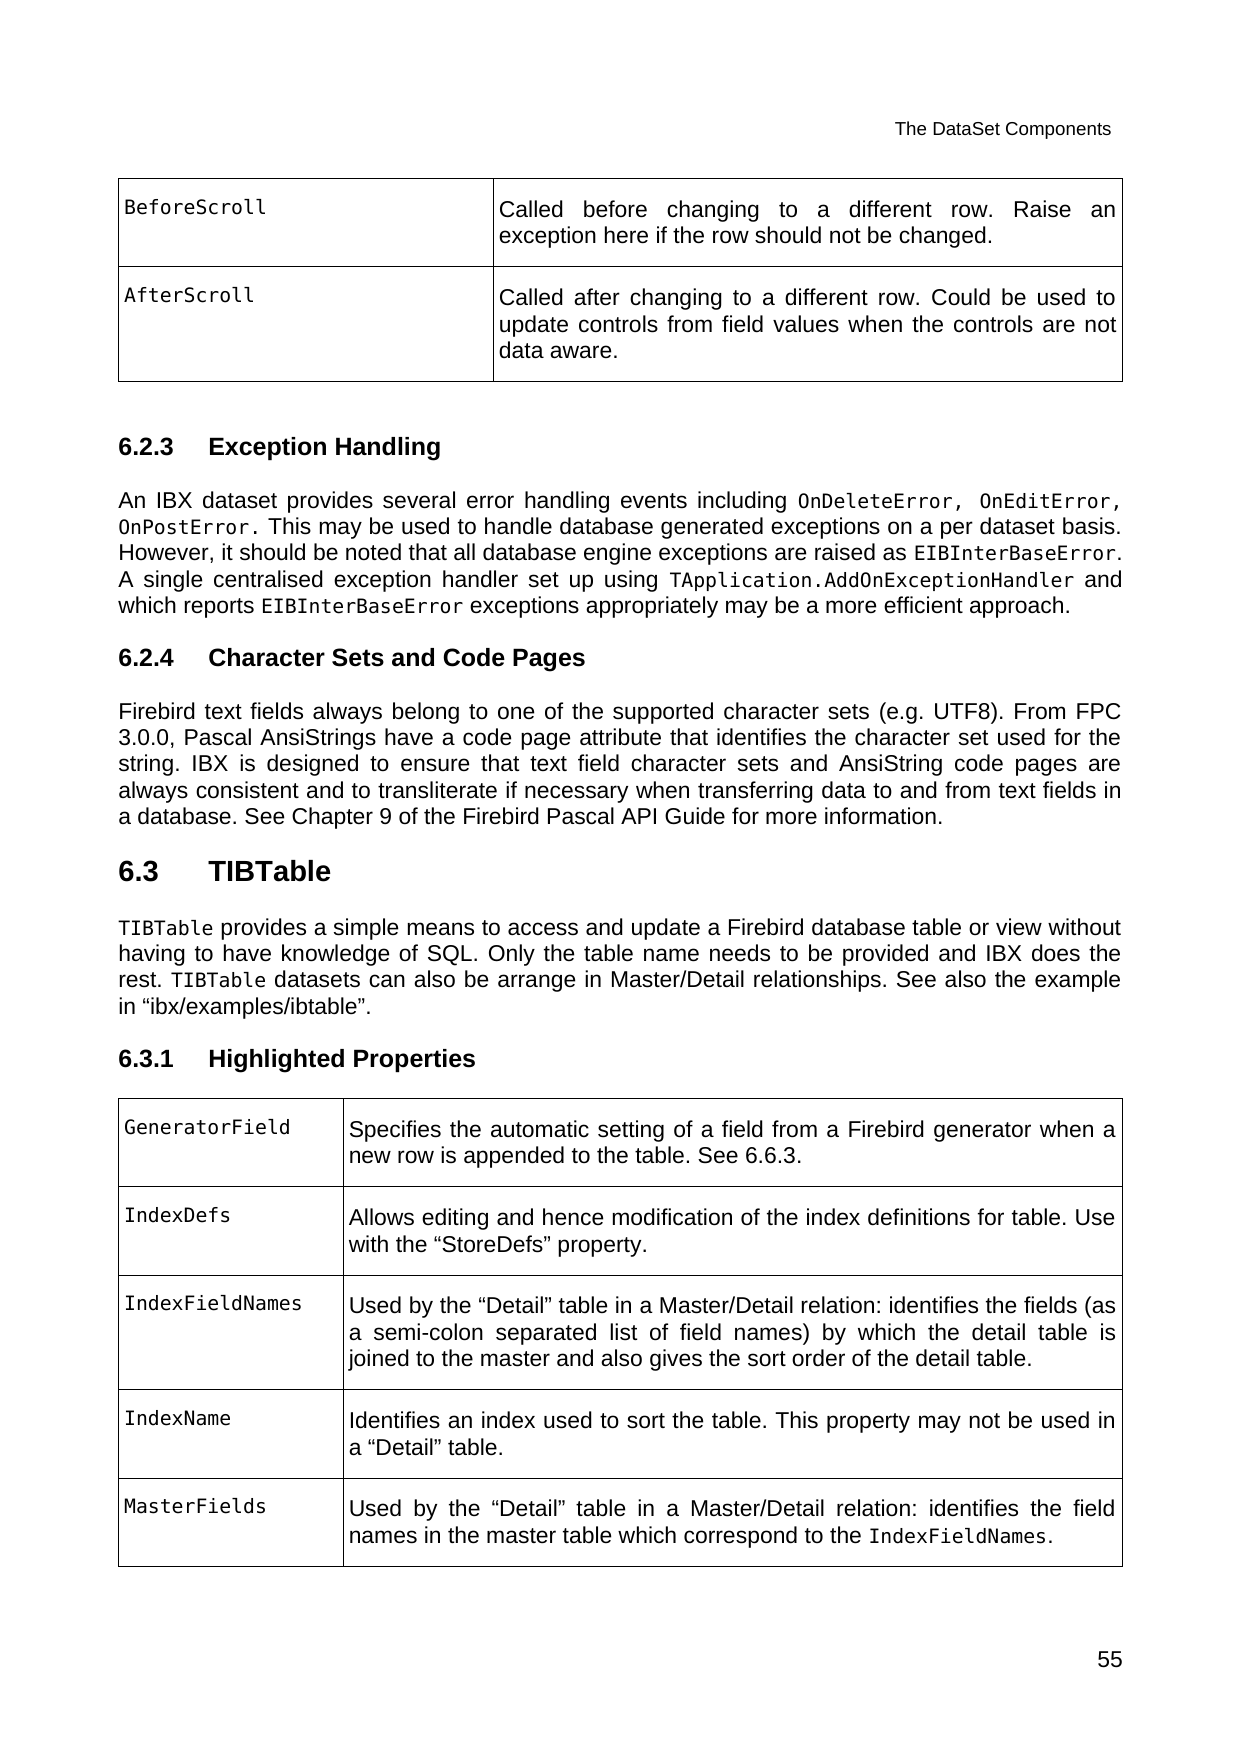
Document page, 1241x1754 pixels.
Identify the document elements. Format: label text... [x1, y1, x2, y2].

text TIBTable provides a simple means to access and update a Firebird database table or view without having to have knowledge of SQL. Only the table name needs to be provided and IBX does the rest. TIBTable datasets can also be arrange in Master/Detail relationships. See also the example in “ibx/examples/ibtable”. [118, 913, 1122, 1019]
table_cell AfterScroll [119, 267, 493, 381]
table_cell Used by the “Detail” table in a Master/Detail relation: identifies the fields (as a semi-colon separated list of field names) by which the detail table is joined to the master and also gives the sort order of the detail table. [344, 1276, 1122, 1389]
subtitle Character Sets and Code Pages [118, 643, 1122, 672]
table_cell Called after changing to a different row. Could be used to update controls from field values when the controls are not data aware. [494, 267, 1122, 381]
subtitle TIBTable [118, 854, 1122, 888]
table_cell Called before changing to a different row. Raise an exception here if the row should not be changed. [494, 179, 1122, 266]
subtitle Exception Handling [118, 432, 1122, 461]
table_cell IndexFieldNames [119, 1276, 343, 1389]
table_cell Used by the “Detail” table in a Master/Detail relation: identifies the field names in the master table which correspond to the IndexFieldNames. [344, 1479, 1122, 1566]
text An IBX dataset provides several error handling events including OnDeleteError, OnEditError, OnPostError. This may be used to handle database generated exceptions on a per dataset basis. However, it should be noted that all database engine exceptions are raised as EIBInterBaseError. A single centralised exception handler set up using TApplication.AddOnExceptionHandler and which reports EIBInterBaseError exceptions appropriately may be a more efficient approach. [118, 487, 1122, 618]
table_cell IndexName [119, 1390, 343, 1477]
table_cell BeforeScroll [119, 179, 493, 266]
table_cell Identifies an index used to sort the table. This property may not be used in a “Detail” table. [344, 1390, 1122, 1477]
text Firebird text fields always belong to one of the supported character sets (e.g. UTF8). From FPC 3.0.0, Pascal AnsiStrings have a code page attribute that identifies the character set used for the string. IBX is designed to ensure that text field character sets and AnsiString code pages are always consistent and to transliterate if necessary when transferring data to and from text fields in a database. See Chapter 9 of the Firebird Pascal API Guide for more information. [118, 698, 1122, 829]
table_cell Allows editing and hence modification of the index definitions for table. Use with the “StoreDefs” property. [344, 1187, 1122, 1275]
subtitle Highlighted Properties [118, 1044, 1122, 1073]
table_header GeneratorField [119, 1099, 343, 1186]
table_cell MasterFields [119, 1479, 343, 1566]
table_header Specifies the automatic setting of a field from a Firebird generator when a new row is appended to the table. See 6.6.3. [344, 1099, 1122, 1186]
table_cell IndexDefs [119, 1187, 343, 1275]
